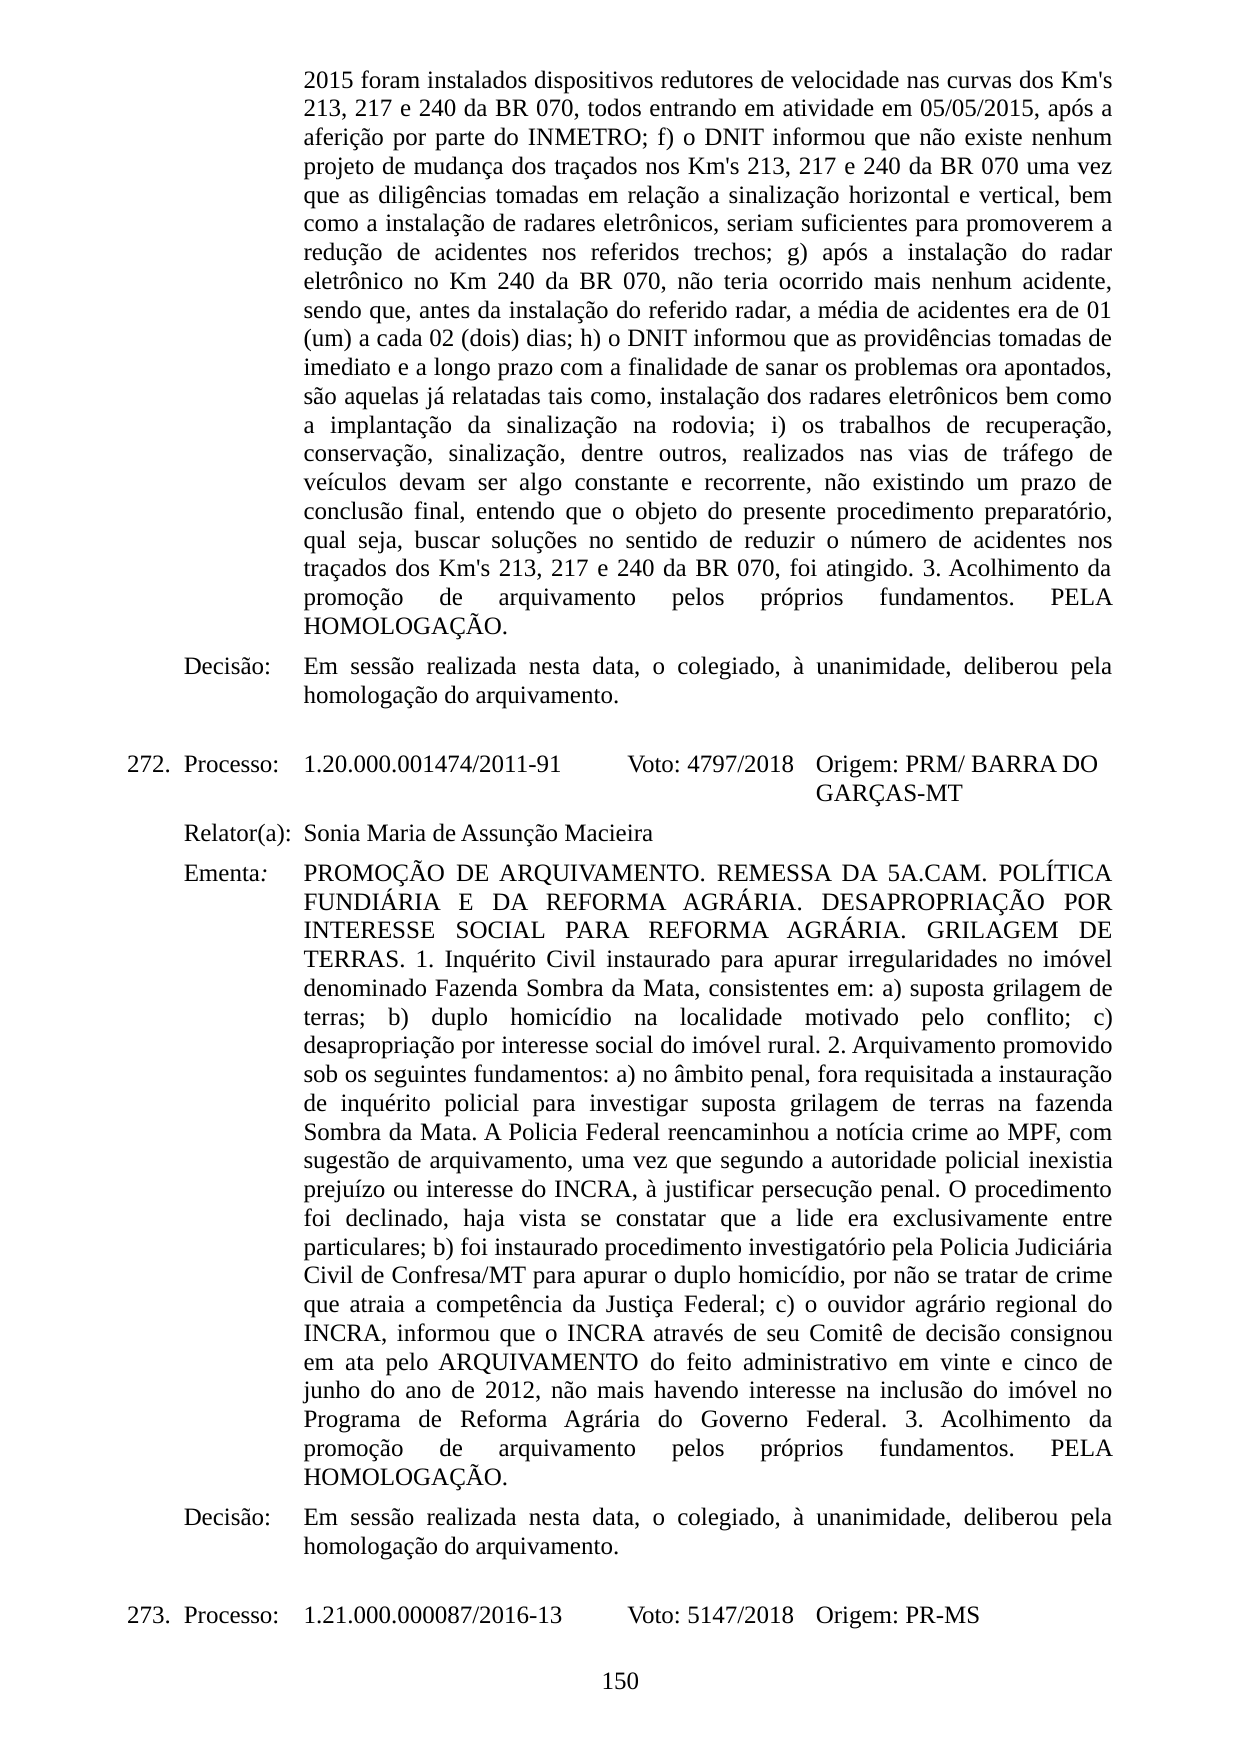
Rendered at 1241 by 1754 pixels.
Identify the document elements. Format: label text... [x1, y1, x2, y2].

table_header Voto: 5147/2018 [621, 1594, 810, 1634]
table_cell [121, 646, 178, 714]
table_header Processo: [178, 1594, 298, 1634]
table_cell 2015 foram instalados dispositivos redutores de velocidade nas curvas dos Km's 213, 217 e 240 da BR 070, todos entrando em atividade em 05/05/2015, após a aferição por parte do INMETRO; f) o DNIT informou que não existe nenhum projeto de mudança dos traçados nos Km's 213, 217 e 240 da BR 070 uma vez que as diligências tomadas em relação a sinalização horizontal e vertical, bem como a instalação de radares eletrônicos, seriam suficientes para promoverem a redução de acidentes nos referidos trechos; g) após a instalação do radar eletrônico no Km 240 da BR 070, não teria ocorrido mais nenhum acidente, sendo que, antes da instalação do referido radar, a média de acidentes era de 01 (um) a cada 02 (dois) dias; h) o DNIT informou que as providências tomadas de imediato e a longo prazo com a finalidade de sanar os problemas ora apontados, são aquelas já relatadas tais como, instalação dos radares eletrônicos bem como a implantação da sinalização na rodovia; i) os trabalhos de recuperação, conservação, sinalização, dentre outros, realizados nas vias de tráfego de veículos devam ser algo constante e recorrente, não existindo um prazo de conclusão final, entendo que o objeto do presente procedimento preparatório, qual seja, buscar soluções no sentido de reduzir o número de acidentes nos traçados dos Km's 213, 217 e 240 da BR 070, foi atingido. 3. Acolhimento da promoção de arquivamento pelos próprios fundamentos. PELA HOMOLOGAÇÃO. [298, 59, 1119, 646]
table_header Voto: 4797/2018 [621, 743, 810, 812]
table_cell [121, 812, 178, 852]
table_header 1.20.000.001474/2011-91 [298, 743, 621, 812]
table_cell Sonia Maria de Assunção Macieira [298, 812, 1119, 852]
table_header Origem: PR-MS [810, 1594, 1119, 1634]
table_cell Em sessão realizada nesta data, o colegiado, à unanimidade, deliberou pela homologação do arquivamento. [298, 646, 1119, 714]
table_cell [121, 853, 178, 1496]
table_cell Em sessão realizada nesta data, o colegiado, à unanimidade, deliberou pela homologação do arquivamento. [298, 1496, 1119, 1565]
table_cell [178, 59, 298, 646]
table_header Origem: PRM/ BARRA DO GARÇAS-MT [810, 743, 1119, 812]
table_cell [121, 59, 178, 646]
table_cell Decisão: [178, 1496, 298, 1565]
table_cell [121, 1496, 178, 1565]
table_cell Relator(a): [178, 812, 298, 852]
table_header 272. [121, 743, 178, 812]
table_header 273. [121, 1594, 178, 1634]
table_cell Ementa: [178, 853, 298, 1496]
table_cell PROMOÇÃO DE ARQUIVAMENTO. REMESSA DA 5A.CAM. POLÍTICA FUNDIÁRIA E DA REFORMA AGRÁRIA. DESAPROPRIAÇÃO POR INTERESSE SOCIAL PARA REFORMA AGRÁRIA. GRILAGEM DE TERRAS. 1. Inquérito Civil instaurado para apurar irregularidades no imóvel denominado Fazenda Sombra da Mata, consistentes em: a) suposta grilagem de terras; b) duplo homicídio na localidade motivado pelo conflito; c) desapropriação por interesse social do imóvel rural. 2. Arquivamento promovido sob os seguintes fundamentos: a) no âmbito penal, fora requisitada a instauração de inquérito policial para investigar suposta grilagem de terras na fazenda Sombra da Mata. A Policia Federal reencaminhou a notícia crime ao MPF, com sugestão de arquivamento, uma vez que segundo a autoridade policial inexistia prejuízo ou interesse do INCRA, à justificar persecução penal. O procedimento foi declinado, haja vista se constatar que a lide era exclusivamente entre particulares; b) foi instaurado procedimento investigatório pela Policia Judiciária Civil de Confresa/MT para apurar o duplo homicídio, por não se tratar de crime que atraia a competência da Justiça Federal; c) o ouvidor agrário regional do INCRA, informou que o INCRA através de seu Comitê de decisão consignou em ata pelo ARQUIVAMENTO do feito administrativo em vinte e cinco de junho do ano de 2012, não mais havendo interesse na inclusão do imóvel no Programa de Reforma Agrária do Governo Federal. 3. Acolhimento da promoção de arquivamento pelos próprios fundamentos. PELA HOMOLOGAÇÃO. [298, 853, 1119, 1496]
table_header 1.21.000.000087/2016-13 [298, 1594, 621, 1634]
table_header Processo: [178, 743, 298, 812]
table_cell Decisão: [178, 646, 298, 714]
